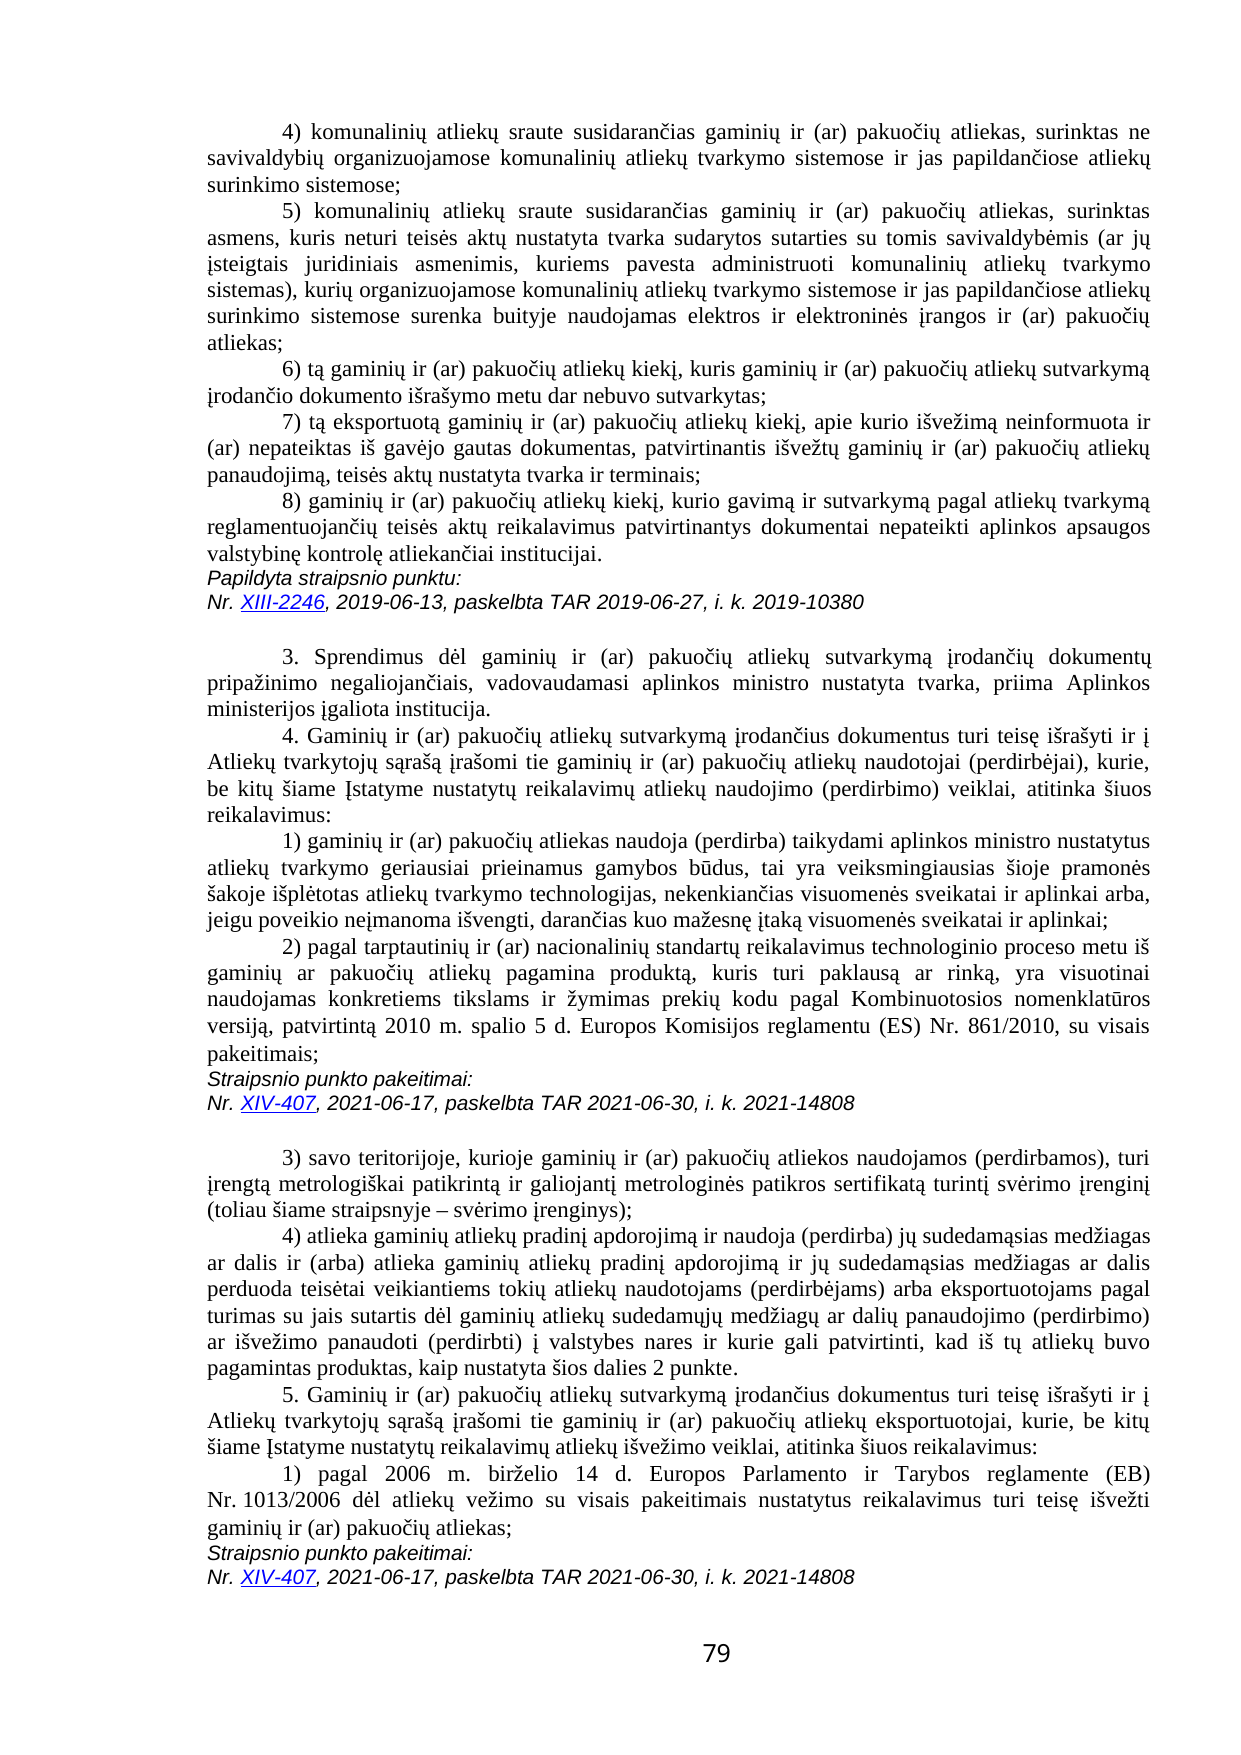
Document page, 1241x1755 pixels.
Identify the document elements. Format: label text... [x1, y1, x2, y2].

text 1) gaminių ir (ar) pakuočių atliekas naudoja (perdirba) taikydami aplinkos ministro nustatytus atliekų tvarkymo geriausiai prieinamus gamybos būdus, tai yra veiksmingiausias šioje pramonės šakoje išplėtotas atliekų tvarkymo technologijas, nekenkiančias visuomenės sveikatai ir aplinkai arba, jeigu poveikio neįmanoma išvengti, darančias kuo mažesnę įtaką visuomenės sveikatai ir aplinkai; [207, 827, 1152, 933]
text 4. Gaminių ir (ar) pakuočių atliekų sutvarkymą įrodančius dokumentus turi teisę išrašyti ir į Atliekų tvarkytojų sąrašą įrašomi tie gaminių ir (ar) pakuočių atliekų naudotojai (perdirbėjai), kurie, be kitų šiame Įstatyme nustatytų reikalavimų atliekų naudojimo (perdirbimo) veiklai, atitinka šiuos reikalavimus: [207, 722, 1152, 827]
text 6) tą gaminių ir (ar) pakuočių atliekų kiekį, kuris gaminių ir (ar) pakuočių atliekų sutvarkymą įrodančio dokumento išrašymo metu dar nebuvo sutvarkytas; [207, 355, 1152, 408]
text 5) komunalinių atliekų sraute susidarančias gaminių ir (ar) pakuočių atliekas, surinktas asmens, kuris neturi teisės aktų nustatyta tvarka sudarytos sutarties su tomis savivaldybėmis (ar jų įsteigtais juridiniais asmenimis, kuriems pavesta administruoti komunalinių atliekų tvarkymo sistemas), kurių organizuojamose komunalinių atliekų tvarkymo sistemose ir jas papildančiose atliekų surinkimo sistemose surenka buityje naudojamas elektros ir elektroninės įrangos ir (ar) pakuočių atliekas; [207, 197, 1152, 355]
text Straipsnio punkto pakeitimai: [207, 1541, 1152, 1565]
text Nr. XIV-407, 2021-06-17, paskelbta TAR 2021-06-30, i. k. 2021-14808 [207, 1091, 1152, 1115]
text 4) atlieka gaminių atliekų pradinį apdorojimą ir naudoja (perdirba) jų sudedamąsias medžiagas ar dalis ir (arba) atlieka gaminių atliekų pradinį apdorojimą ir jų sudedamąsias medžiagas ar dalis perduoda teisėtai veikiantiems tokių atliekų naudotojams (perdirbėjams) arba eksportuotojams pagal turimas su jais sutartis dėl gaminių atliekų sudedamųjų medžiagų ar dalių panaudojimo (perdirbimo) ar išvežimo panaudoti (perdirbti) į valstybes nares ir kurie gali patvirtinti, kad iš tų atliekų buvo pagamintas produktas, kaip nustatyta šios dalies 2 punkte. [207, 1223, 1152, 1381]
text Nr. XIV-407, 2021-06-17, paskelbta TAR 2021-06-30, i. k. 2021-14808 [207, 1565, 1152, 1589]
text 5. Gaminių ir (ar) pakuočių atliekų sutvarkymą įrodančius dokumentus turi teisę išrašyti ir į Atliekų tvarkytojų sąrašą įrašomi tie gaminių ir (ar) pakuočių atliekų eksportuotojai, kurie, be kitų šiame Įstatyme nustatytų reikalavimų atliekų išvežimo veiklai, atitinka šiuos reikalavimus: [207, 1381, 1152, 1460]
text 1) pagal 2006 m. birželio 14 d. Europos Parlamento ir Tarybos reglamente (EB) Nr. 1013/2006 dėl atliekų vežimo su visais pakeitimais nustatytus reikalavimus turi teisę išvežti gaminių ir (ar) pakuočių atliekas; [207, 1460, 1152, 1541]
text 3. Sprendimus dėl gaminių ir (ar) pakuočių atliekų sutvarkymą įrodančių dokumentų pripažinimo negaliojančiais, vadovaudamasi aplinkos ministro nustatyta tvarka, priima Aplinkos ministerijos įgaliota institucija. [207, 643, 1152, 722]
text 2) pagal tarptautinių ir (ar) nacionalinių standartų reikalavimus technologinio proceso metu iš gaminių ar pakuočių atliekų pagamina produktą, kuris turi paklausą ar rinką, yra visuotinai naudojamas konkretiems tikslams ir žymimas prekių kodu pagal Kombinuotosios nomenklatūros versiją, patvirtintą 2010 m. spalio 5 d. Europos Komisijos reglamentu (ES) Nr. 861/2010, su visais pakeitimais; [207, 933, 1152, 1067]
text Straipsnio punkto pakeitimai: [207, 1067, 1152, 1091]
text 3) savo teritorijoje, kurioje gaminių ir (ar) pakuočių atliekos naudojamos (perdirbamos), turi įrengtą metrologiškai patikrintą ir galiojantį metrologinės patikros sertifikatą turintį svėrimo įrenginį (toliau šiame straipsnyje – svėrimo įrenginys); [207, 1143, 1152, 1223]
text 4) komunalinių atliekų sraute susidarančias gaminių ir (ar) pakuočių atliekas, surinktas ne savivaldybių organizuojamose komunalinių atliekų tvarkymo sistemose ir jas papildančiose atliekų surinkimo sistemose; [207, 118, 1152, 197]
text 7) tą eksportuotą gaminių ir (ar) pakuočių atliekų kiekį, apie kurio išvežimą neinformuota ir (ar) nepateiktas iš gavėjo gautas dokumentas, patvirtinantis išvežtų gaminių ir (ar) pakuočių atliekų panaudojimą, teisės aktų nustatyta tvarka ir terminais; [207, 408, 1152, 487]
text 8) gaminių ir (ar) pakuočių atliekų kiekį, kurio gavimą ir sutvarkymą pagal atliekų tvarkymą reglamentuojančių teisės aktų reikalavimus patvirtinantys dokumentai nepateikti aplinkos apsaugos valstybinę kontrolę atliekančiai institucijai. [207, 487, 1152, 566]
text Nr. XIII-2246, 2019-06-13, paskelbta TAR 2019-06-27, i. k. 2019-10380 [207, 590, 1152, 614]
text Papildyta straipsnio punktu: [207, 566, 1152, 590]
